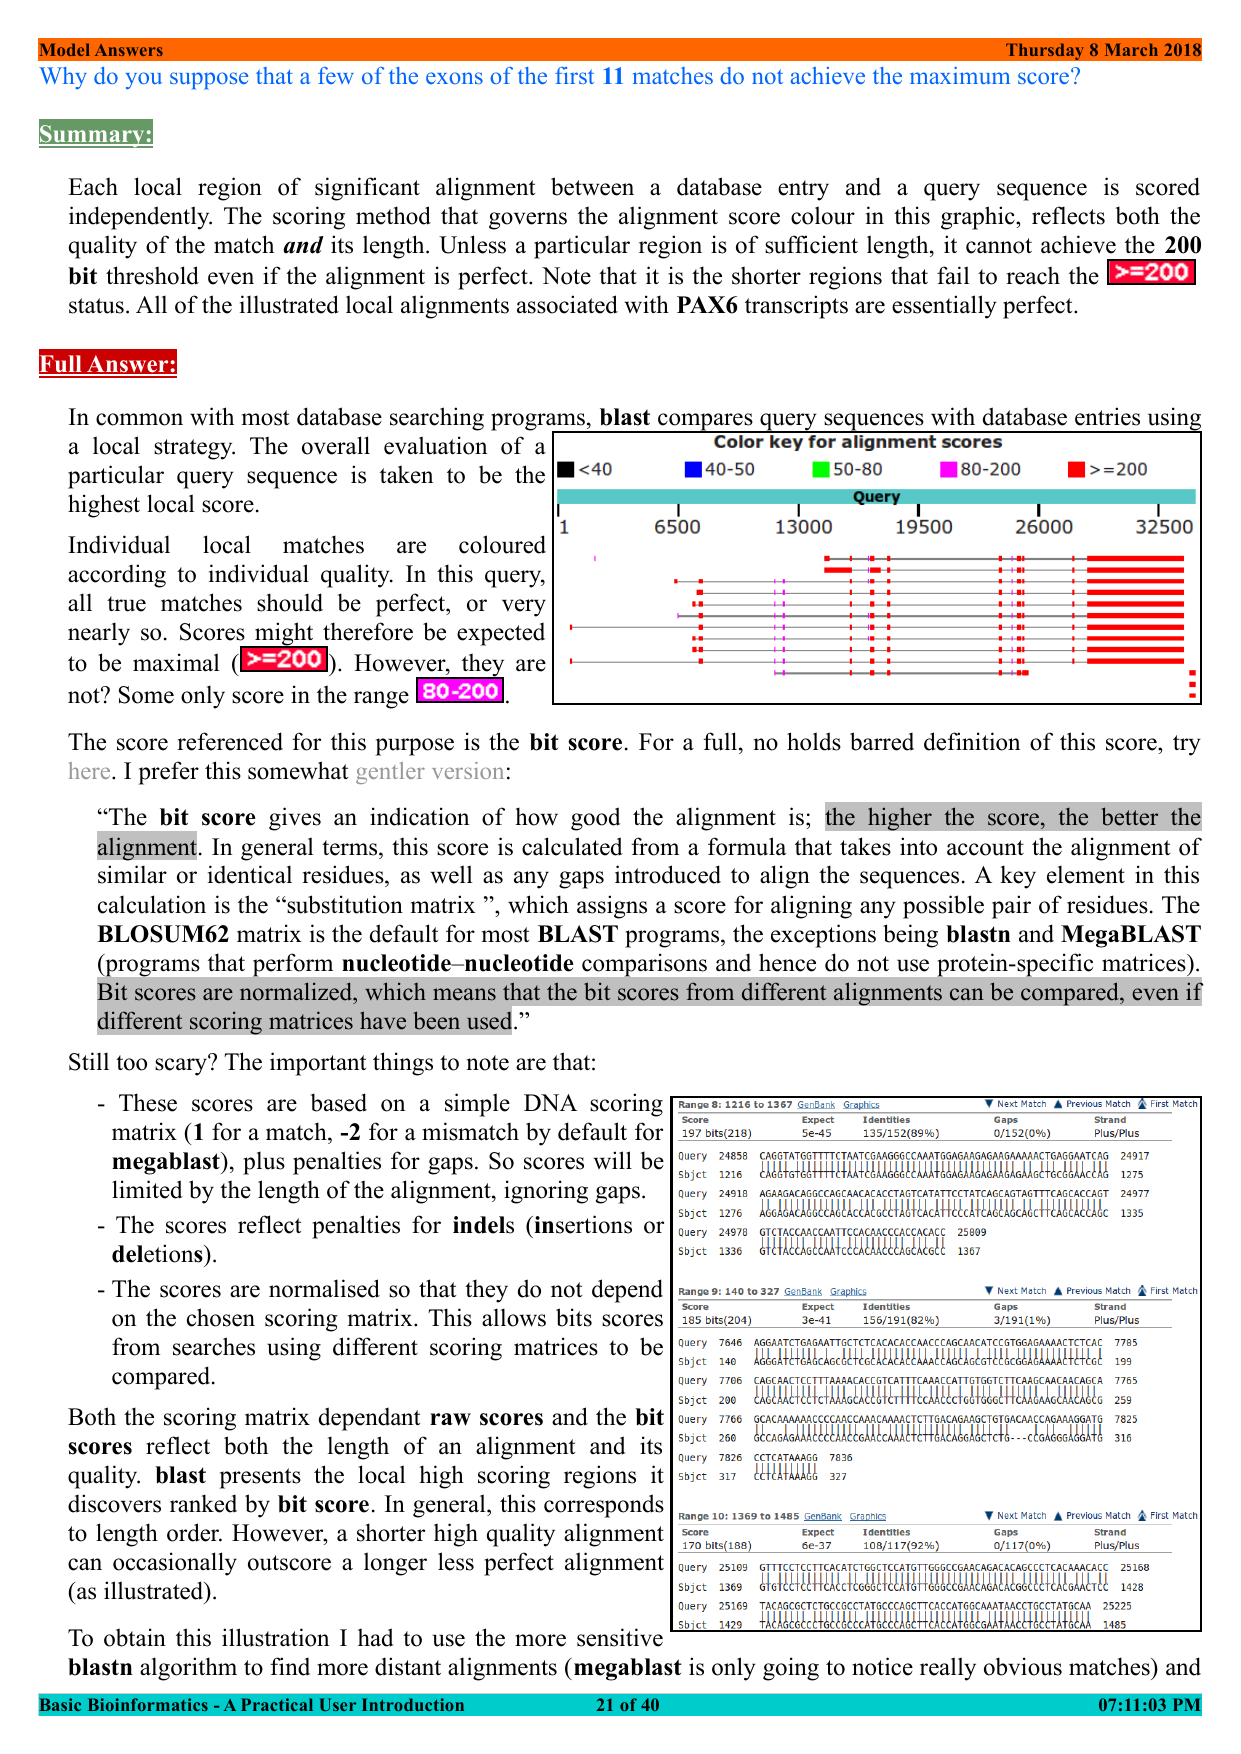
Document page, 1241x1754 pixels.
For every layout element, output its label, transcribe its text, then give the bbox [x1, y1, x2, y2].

picture [554, 433, 1200, 703]
picture [673, 1098, 1200, 1630]
text Both the scoring matrix dependant raw scores and the bit scores reflect both the length of an alignment and its quality. blast presents the local high scoring regions it discovers ranked by bit score. In general, this corresponds to length order. However, a shorter high quality alignment can occasionally outscore a longer less perfect alignment (as illustrated). [68, 1402, 670, 1605]
text In common with most database searching programs, blast compares query sequences with database entries using a local strategy. The overall evaluation of a particular query sequence is taken to be the highest local score. [68, 402, 1202, 518]
text Summary: [38, 119, 1202, 148]
picture [1109, 261, 1194, 283]
text - The scores are normalised so that they do not depend on the chosen scoring matrix. This allows bits scores from searches using different scoring matrices to be compared. [97, 1274, 670, 1390]
text Full Answer: [38, 349, 1202, 378]
text The score referenced for this purpose is the bit score. For a full, no holds barred definition of this score, try here. I prefer this somewhat gentler version: [68, 726, 1202, 784]
text - These scores are based on a simple DNA scoring matrix (1 for a match, -2 for a mismatch by default for megablast), plus penalties for gaps. So scores will be limited by the length of the alignment, ignoring gaps. [97, 1087, 1202, 1204]
text Still too scary? The important things to note are that: [68, 1047, 1202, 1076]
text Why do you suppose that a few of the exons of the first 11 matches do not achieve the maximum score? [38, 61, 1202, 89]
text “The bit score gives an indication of how good the alignment is; the higher the score, the better the alignment. In general terms, this score is calculated from a formula that takes into account the alignment of similar or identical residues, as well as any gaps introduced to align the sequences. A key element in this calculation is the “substitution matrix ”, which assigns a score for aligning any possible pair of residues. The BLOSUM62 matrix is the default for most BLAST programs, the exceptions being blastn and MegaBLAST (programs that perform nucleotide–nucleotide comparisons and hence do not use protein-specific matrices). Bit scores are normalized, which means that the bit scores from different alignments can be compared, even if different scoring matrices have been used.” [97, 802, 1202, 1035]
text Individual local matches are coloured according to individual quality. In this query, all true matches should be perfect, or very nearly so. Scores might therefore be expected to be maximal (). However, they are not? Some only score in the range . [68, 529, 1202, 709]
picture [242, 648, 326, 670]
text - The scores reflect penalties for indels (insertions or deletions). [97, 1209, 670, 1268]
picture [418, 679, 502, 701]
text Each local region of significant alignment between a database entry and a query sequence is scored independently. The scoring method that governs the alignment score colour in this graphic, reflects both the quality of the match and its length. Unless a particular region is of sufficient length, it cannot achieve the 200 bit threshold even if the alignment is perfect. Note that it is the shorter regions that fail to reach thestatus. All of the illustrated local alignments associated with PAX6 transcripts are essentially perfect. [68, 172, 1202, 319]
text To obtain this illustration I had to use the more sensitive blastn algorithm to find more distant alignments (megablast is only going to notice really obvious matches) and [68, 1623, 1202, 1681]
